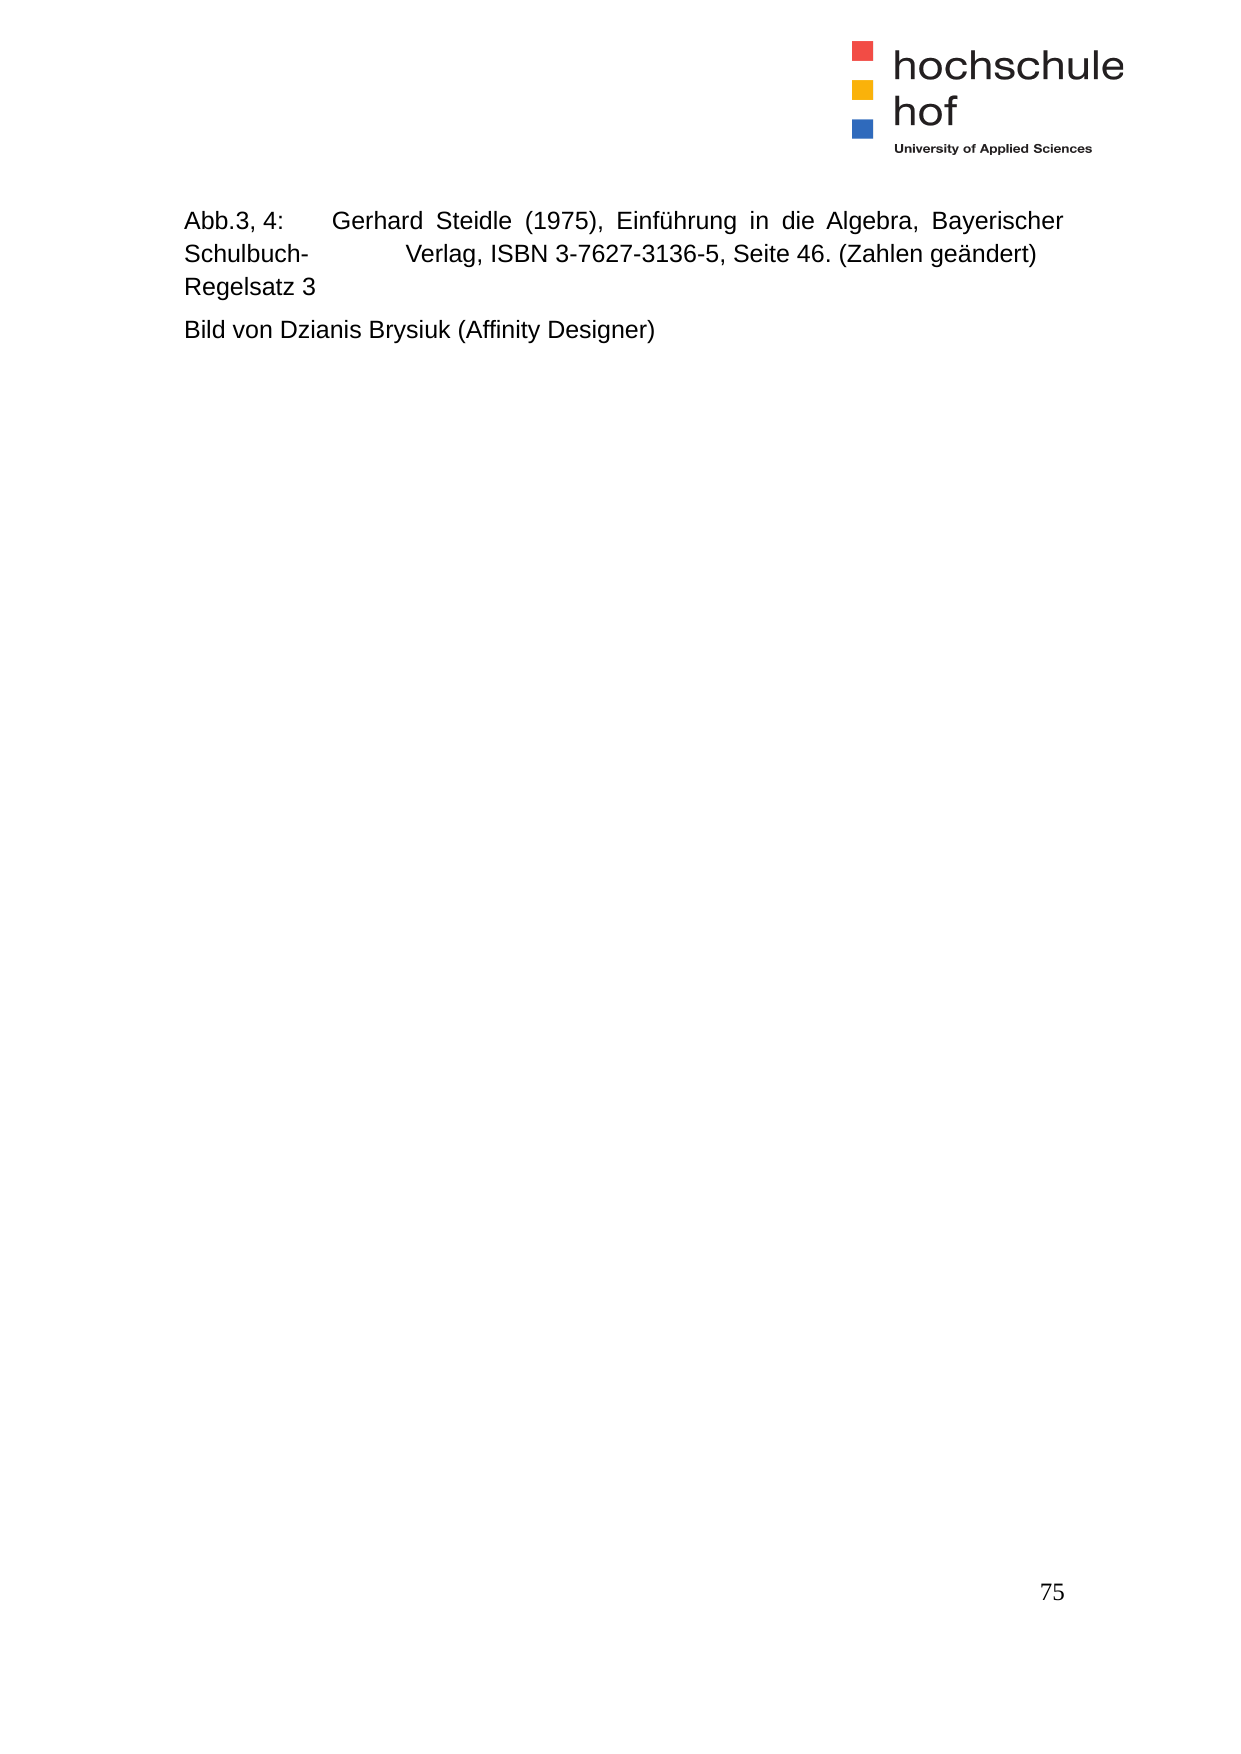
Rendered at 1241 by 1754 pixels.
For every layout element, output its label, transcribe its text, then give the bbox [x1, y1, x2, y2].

text Abb.3, 4: Gerhard Steidle (1975), Einführung in die Algebra, Bayerischer Schulbuch- Verlag, ISBN 3-7627-3136-5, Seite 46. (Zahlen geändert) [184, 206, 1064, 268]
picture [852, 41, 1124, 155]
text Bild von Dzianis Brysiuk (Affinity Designer) [184, 315, 1064, 344]
text Regelsatz 3 [184, 272, 1064, 301]
